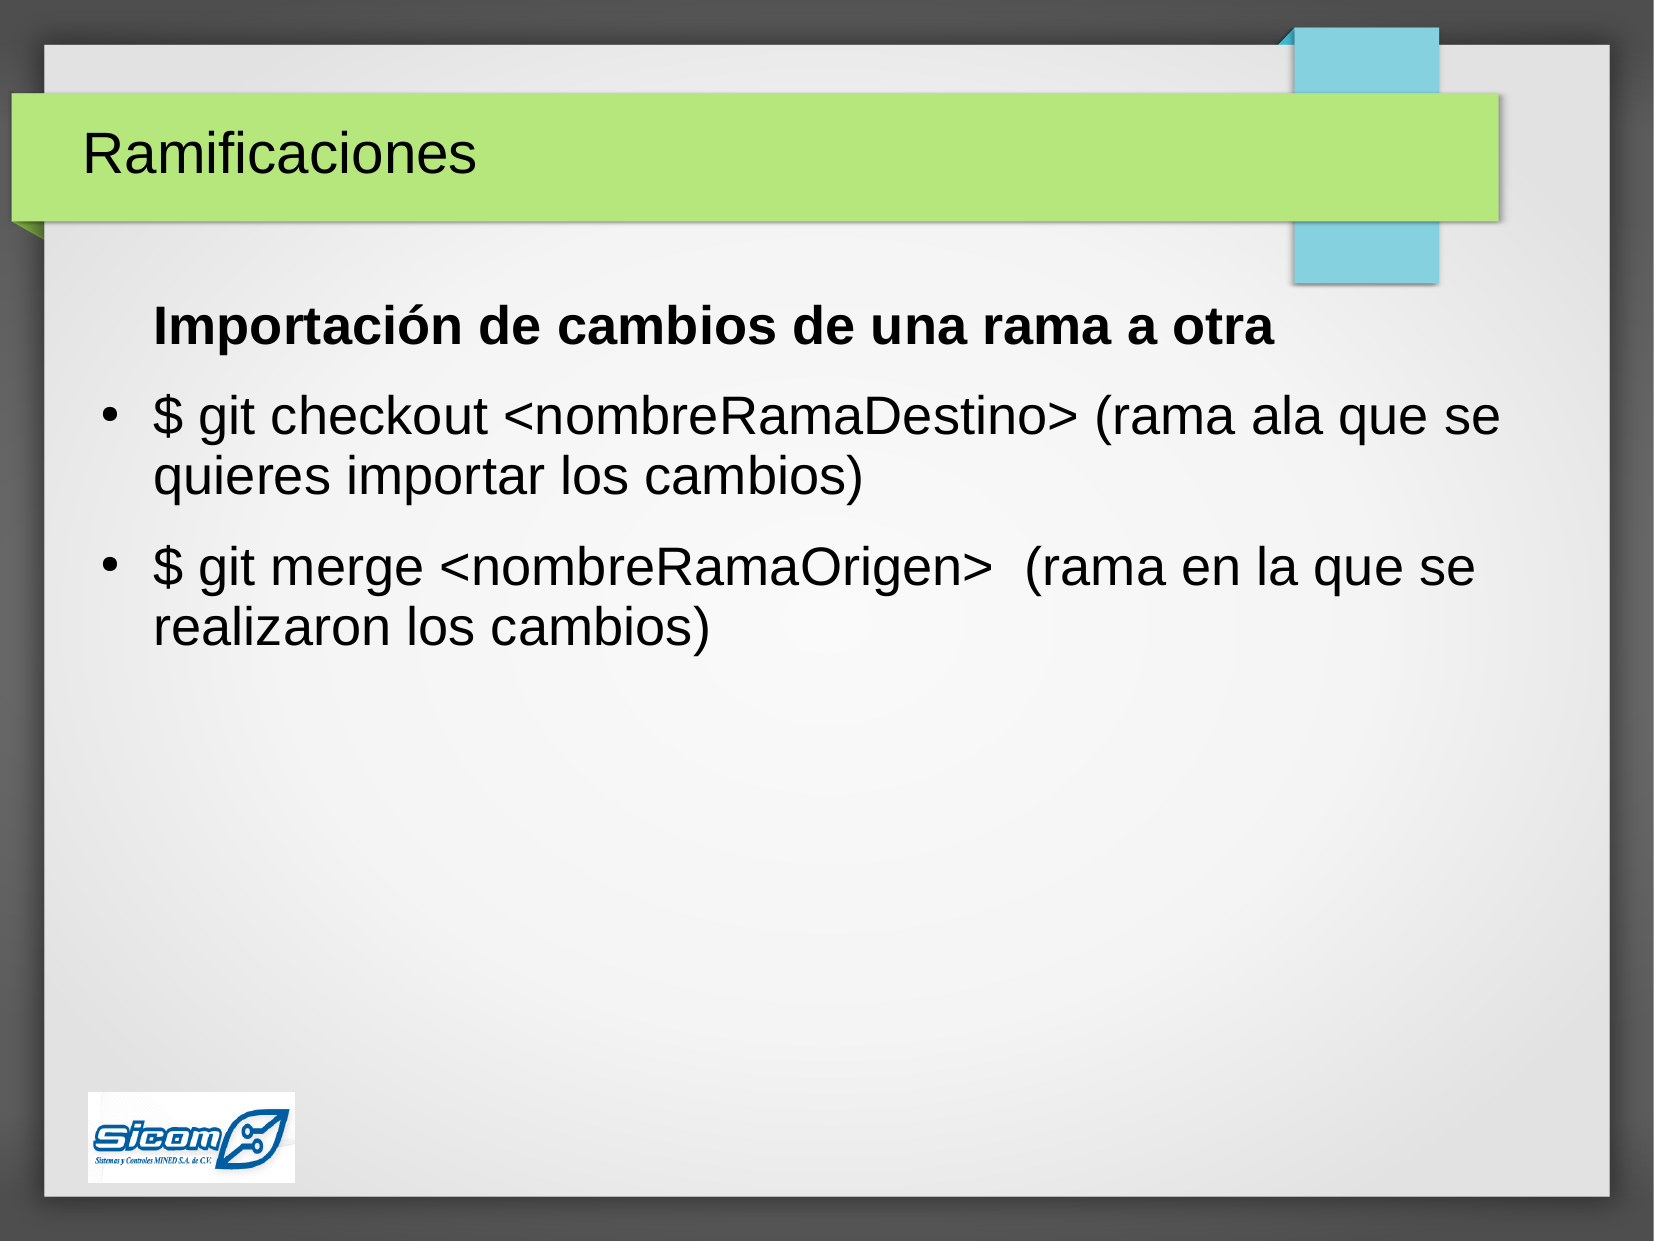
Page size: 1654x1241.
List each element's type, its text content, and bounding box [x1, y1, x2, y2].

list Importación de cambios de una rama a otra $ git checkout <nombreRamaDestino> (rama ala que se quieres importar los cambios) $ git merge <nombreRamaOrigen> (rama en la que se realizaron los cambios) [82, 295, 1571, 1015]
picture [0, 0, 1654, 1241]
title Ramificaciones [82, 94, 1264, 213]
